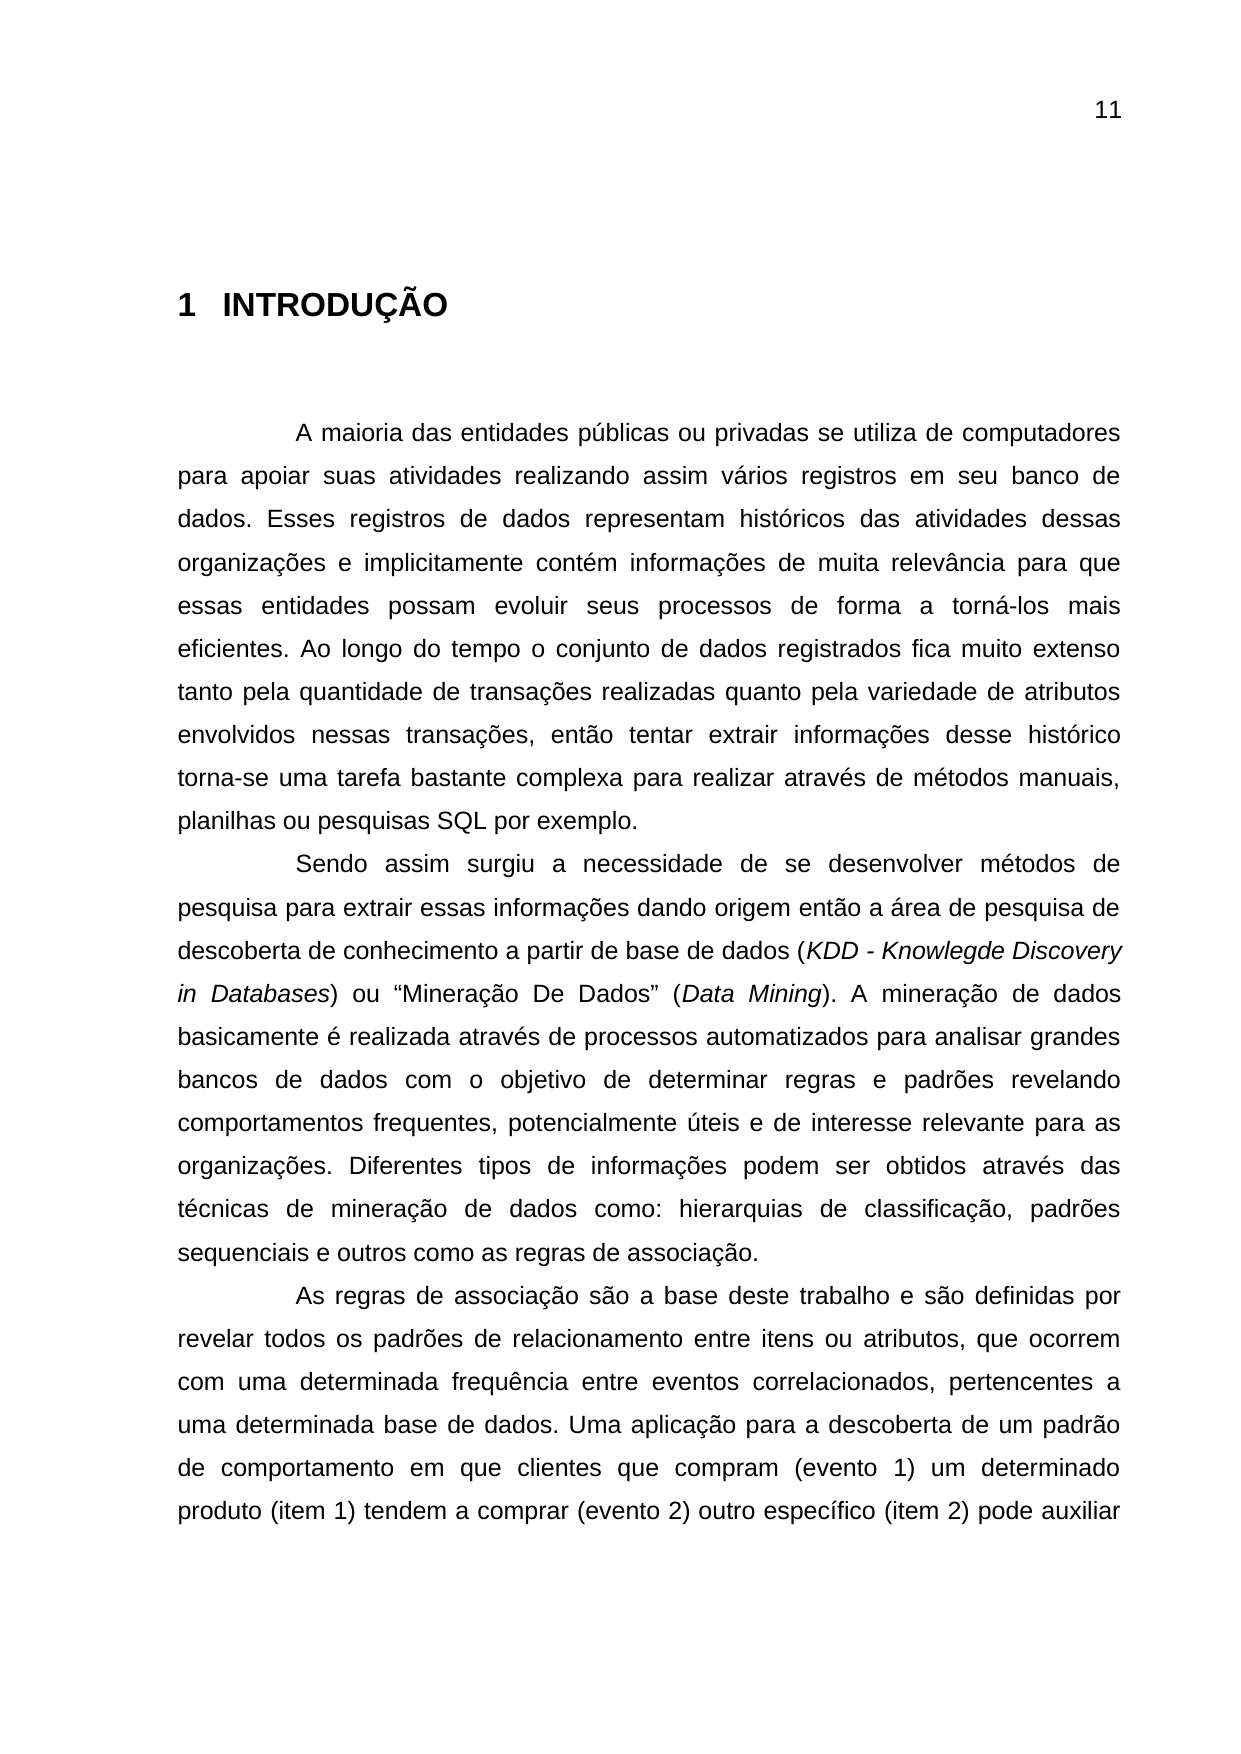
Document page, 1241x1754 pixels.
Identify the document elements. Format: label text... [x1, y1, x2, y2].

text A maioria das entidades públicas ou privadas se utiliza de computadores para apoiar suas atividades realizando assim vários registros em seu banco de dados. Esses registros de dados representam históricos das atividades dessas organizações e implicitamente contém informações de muita relevância para que essas entidades possam evoluir seus processos de forma a torná-los mais eficientes. Ao longo do tempo o conjunto de dados registrados fica muito extenso tanto pela quantidade de transações realizadas quanto pela variedade de atributos envolvidos nessas transações, então tentar extrair informações desse histórico torna-se uma tarefa bastante complexa para realizar através de métodos manuais, planilhas ou pesquisas SQL por exemplo. [177, 418, 1122, 835]
subtitle INTRODUÇÃO [177, 286, 1122, 324]
text Sendo assim surgiu a necessidade de se desenvolver métodos de pesquisa para extrair essas informações dando origem então a área de pesquisa de descoberta de conhecimento a partir de base de dados (KDD - Knowlegde Discovery in Databases) ou “Mineração De Dados” (Data Mining). A mineração de dados basicamente é realizada através de processos automatizados para analisar grandes bancos de dados com o objetivo de determinar regras e padrões revelando comportamentos frequentes, potencialmente úteis e de interesse relevante para as organizações. Diferentes tipos de informações podem ser obtidos através das técnicas de mineração de dados como: hierarquias de classificação, padrões sequenciais e outros como as regras de associação. [177, 849, 1122, 1266]
text As regras de associação são a base deste trabalho e são definidas por revelar todos os padrões de relacionamento entre itens ou atributos, que ocorrem com uma determinada frequência entre eventos correlacionados, pertencentes a uma determinada base de dados. Uma aplicação para a descoberta de um padrão de comportamento em que clientes que compram (evento 1) um determinado produto (item 1) tendem a comprar (evento 2) outro específico (item 2) pode auxiliar [177, 1281, 1122, 1525]
